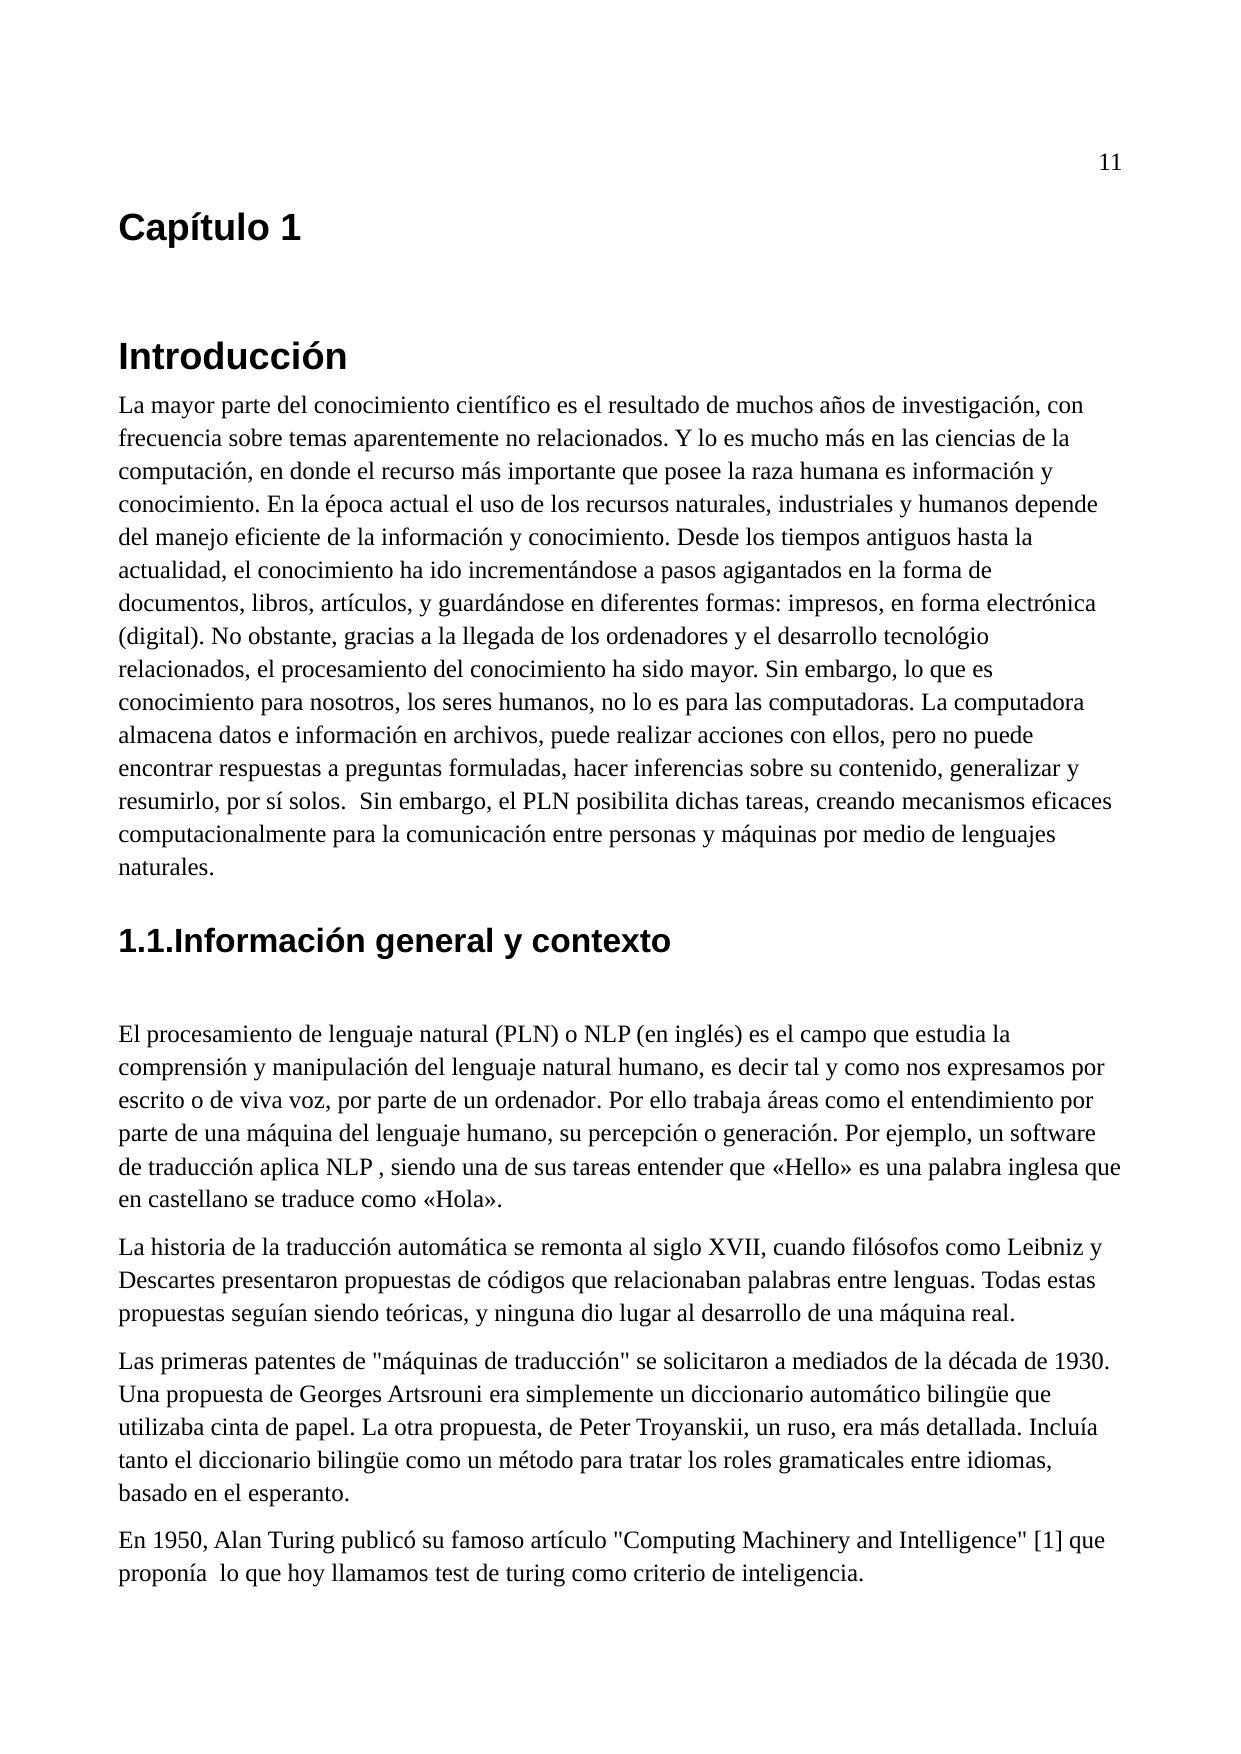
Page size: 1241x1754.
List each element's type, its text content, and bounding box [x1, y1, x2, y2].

text La mayor parte del conocimiento científico es el resultado de muchos años de investigación, con frecuencia sobre temas aparentemente no relacionados. Y lo es mucho más en las ciencias de la computación, en donde el recurso más importante que posee la raza humana es información y conocimiento. En la época actual el uso de los recursos naturales, industriales y humanos depende del manejo eficiente de la información y conocimiento. Desde los tiempos antiguos hasta la actualidad, el conocimiento ha ido incrementándose a pasos agigantados en la forma de documentos, libros, artículos, y guardándose en diferentes formas: impresos, en forma electrónica (digital). No obstante, gracias a la llegada de los ordenadores y el desarrollo tecnológio relacionados, el procesamiento del conocimiento ha sido mayor. Sin embargo, lo que es conocimiento para nosotros, los seres humanos, no lo es para las computadoras. La computadora almacena datos e información en archivos, puede realizar acciones con ellos, pero no puede encontrar respuestas a preguntas formuladas, hacer inferencias sobre su contenido, generalizar y resumirlo, por sí solos. Sin embargo, el PLN posibilita dichas tareas, creando mecanismos eficaces computacionalmente para la comunicación entre personas y máquinas por medio de lenguajes naturales. [118, 390, 1122, 881]
text El procesamiento de lenguaje natural (PLN) o NLP (en inglés) es el campo que estudia la comprensión y manipulación del lenguaje natural humano, es decir tal y como nos expresamos por escrito o de viva voz, por parte de un ordenador. Por ello trabaja áreas como el entendimiento por parte de una máquina del lenguaje humano, su percepción o generación. Por ejemplo, un software de traducción aplica NLP , siendo una de sus tareas entender que «Hello» es una palabra inglesa que en castellano se traduce como «Hola». [118, 1019, 1122, 1213]
text La historia de la traducción automática se remonta al siglo XVII, cuando filósofos como Leibniz y Descartes presentaron propuestas de códigos que relacionaban palabras entre lenguas. Todas estas propuestas seguían siendo teóricas, y ninguna dio lugar al desarrollo de una máquina real. [118, 1232, 1122, 1327]
text Las primeras patentes de "máquinas de traducción" se solicitaron a mediados de la década de 1930. Una propuesta de Georges Artsrouni era simplemente un diccionario automático bilingüe que utilizaba cinta de papel. La otra propuesta, de Peter Troyanskii, un ruso, era más detallada. Incluía tanto el diccionario bilingüe como un método para tratar los roles gramaticales entre idiomas, basado en el esperanto. [118, 1346, 1122, 1507]
text En 1950, Alan Turing publicó su famoso artículo "Computing Machinery and Intelligence" [1] que proponía lo que hoy llamamos test de turing como criterio de inteligencia. [118, 1526, 1122, 1587]
subtitle 1.1.Información general y contexto [118, 921, 1122, 959]
subtitle Capítulo 1 [118, 205, 1122, 249]
subtitle Introducción [118, 334, 1122, 377]
